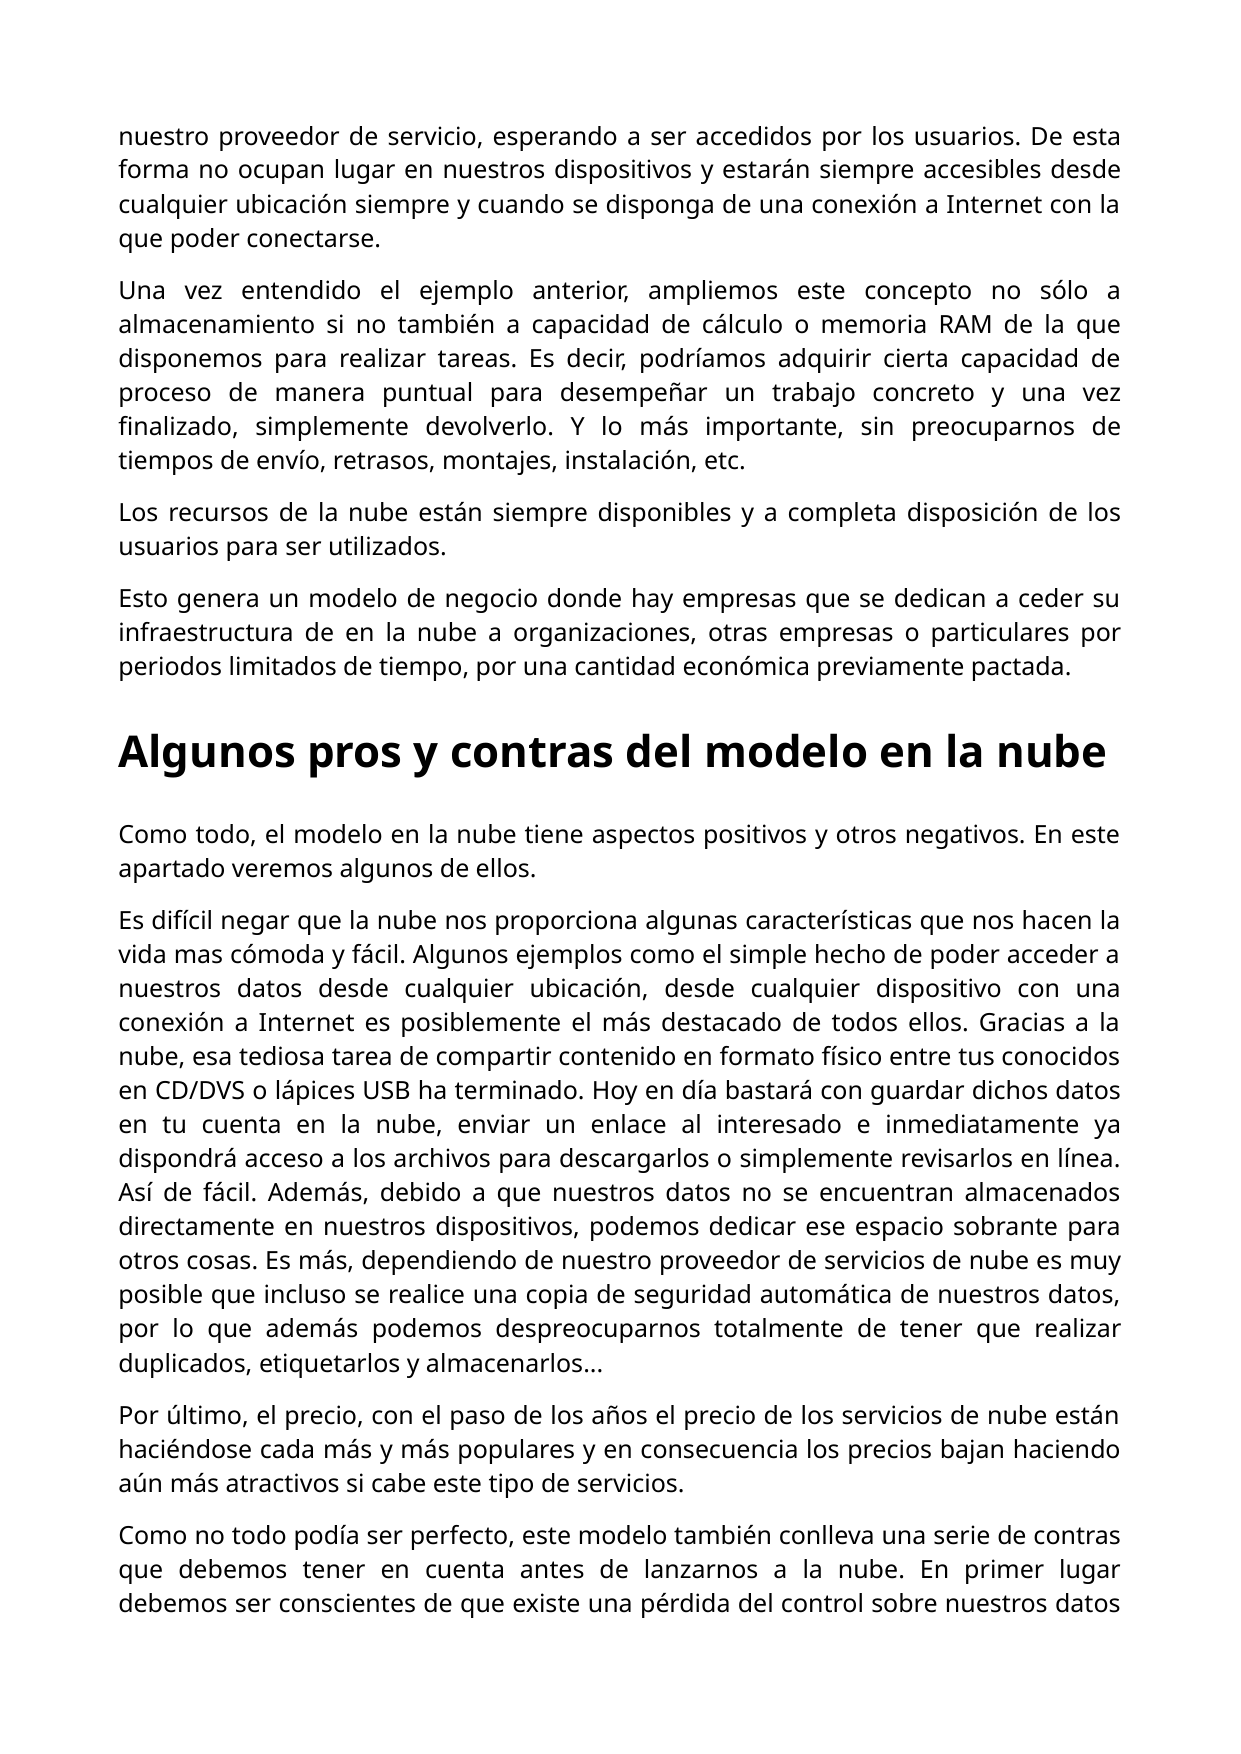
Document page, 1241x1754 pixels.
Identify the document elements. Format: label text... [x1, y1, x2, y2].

subtitle Algunos pros y contras del modelo en la nube [118, 721, 1122, 780]
text nuestro proveedor de servicio, esperando a ser accedidos por los usuarios. De esta forma no ocupan lugar en nuestros dispositivos y estarán siempre accesibles desde cualquier ubicación siempre y cuando se disponga de una conexión a Internet con la que poder conectarse. [118, 118, 1122, 254]
text Esto genera un modelo de negocio donde hay empresas que se dedican a ceder su infraestructura de en la nube a organizaciones, otras empresas o particulares por periodos limitados de tiempo, por una cantidad económica previamente pactada. [118, 581, 1122, 683]
text Una vez entendido el ejemplo anterior, ampliemos este concepto no sólo a almacenamiento si no también a capacidad de cálculo o memoria RAM de la que disponemos para realizar tareas. Es decir, podríamos adquirir cierta capacidad de proceso de manera puntual para desempeñar un trabajo concreto y una vez finalizado, simplemente devolverlo. Y lo más importante, sin preocuparnos de tiempos de envío, retrasos, montajes, instalación, etc. [118, 272, 1122, 477]
text Es difícil negar que la nube nos proporciona algunas características que nos hacen la vida mas cómoda y fácil. Algunos ejemplos como el simple hecho de poder acceder a nuestros datos desde cualquier ubicación, desde cualquier dispositivo con una conexión a Internet es posiblemente el más destacado de todos ellos. Gracias a la nube, esa tediosa tarea de compartir contenido en formato físico entre tus conocidos en CD/DVS o lápices USB ha terminado. Hoy en día bastará con guardar dichos datos en tu cuenta en la nube, enviar un enlace al interesado e inmediatamente ya dispondrá acceso a los archivos para descargarlos o simplemente revisarlos en línea. Así de fácil. Además, debido a que nuestros datos no se encuentran almacenados directamente en nuestros dispositivos, podemos dedicar ese espacio sobrante para otros cosas. Es más, dependiendo de nuestro proveedor de servicios de nube es muy posible que incluso se realice una copia de seguridad automática de nuestros datos, por lo que además podemos despreocuparnos totalmente de tener que realizar duplicados, etiquetarlos y almacenarlos... [118, 902, 1122, 1379]
text Por último, el precio, con el paso de los años el precio de los servicios de nube están haciéndose cada más y más populares y en consecuencia los precios bajan haciendo aún más atractivos si cabe este tipo de servicios. [118, 1397, 1122, 1499]
text Como todo, el modelo en la nube tiene aspectos positivos y otros negativos. En este apartado veremos algunos de ellos. [118, 816, 1122, 884]
text Como no todo podía ser perfecto, este modelo también conlleva una serie de contras que debemos tener en cuenta antes de lanzarnos a la nube. En primer lugar debemos ser conscientes de que existe una pérdida del control sobre nuestros datos [118, 1517, 1122, 1620]
text Los recursos de la nube están siempre disponibles y a completa disposición de los usuarios para ser utilizados. [118, 495, 1122, 563]
